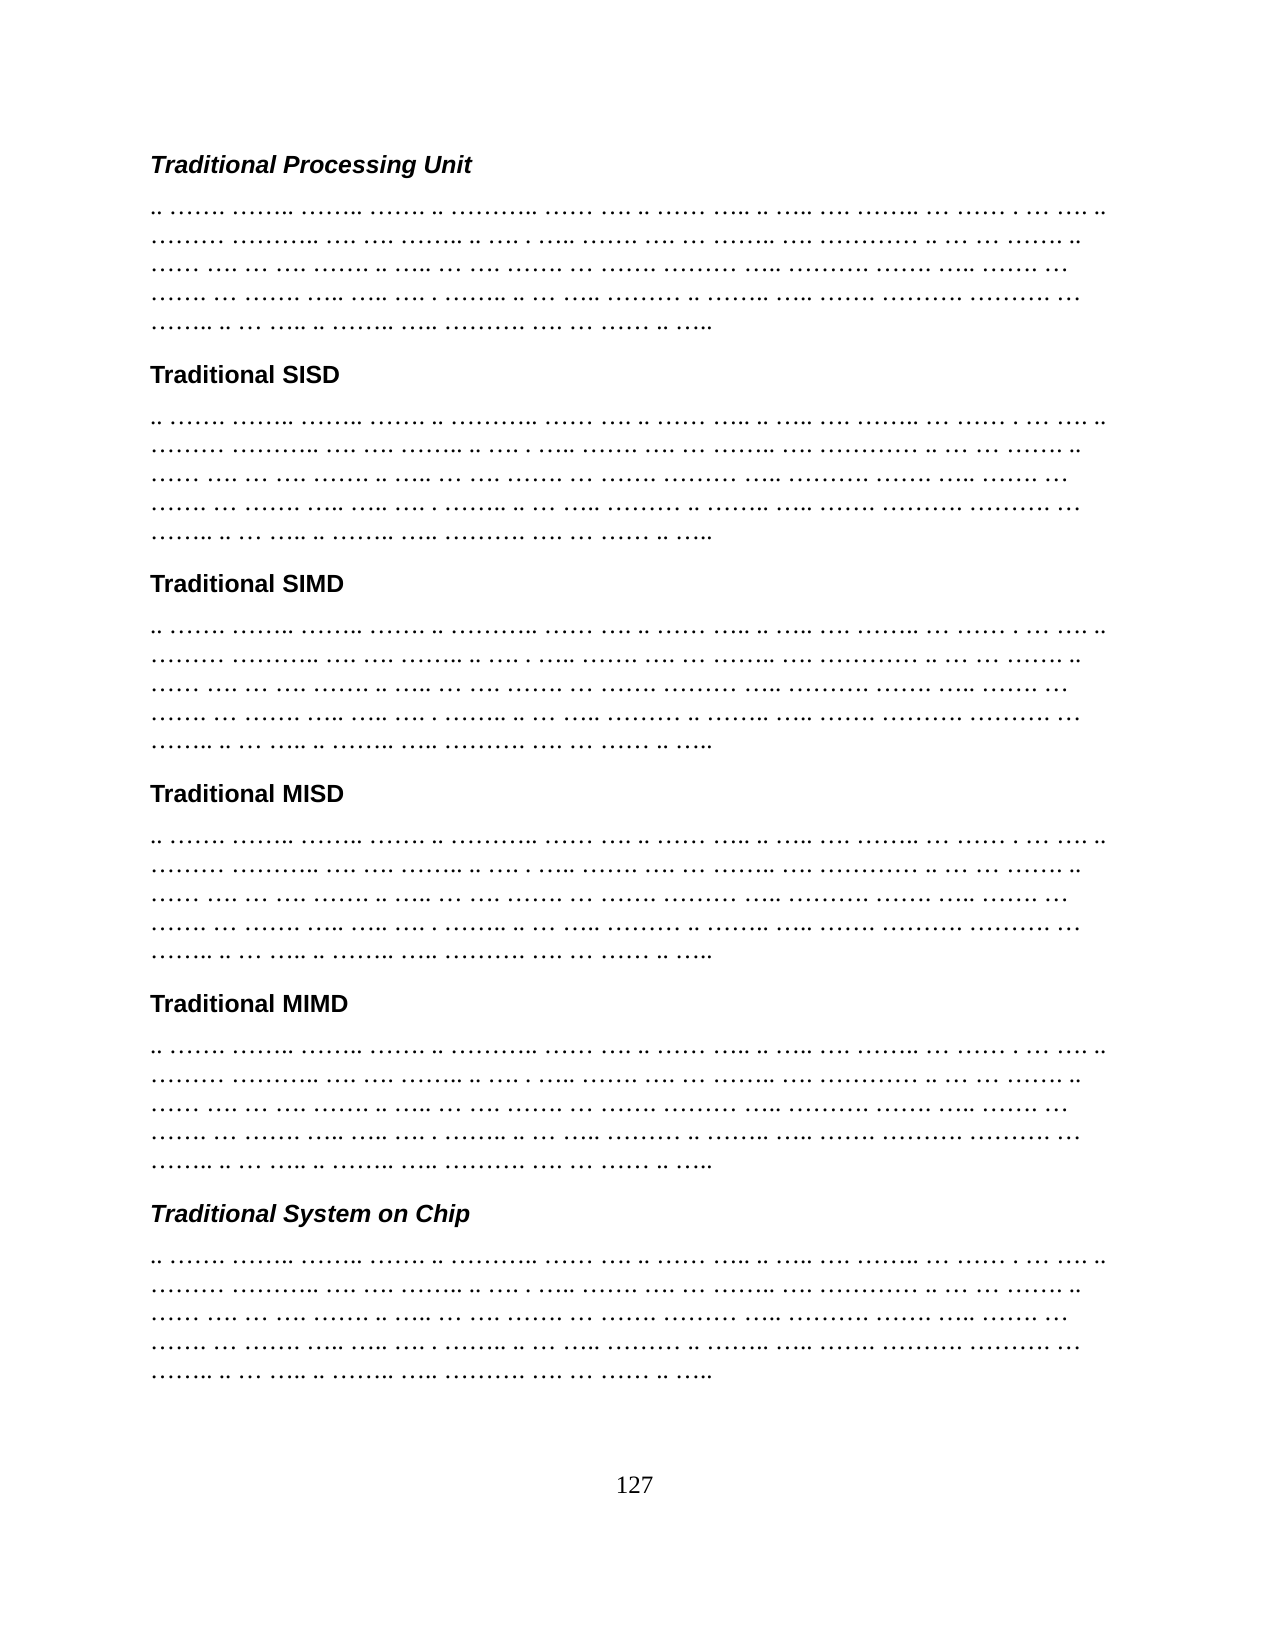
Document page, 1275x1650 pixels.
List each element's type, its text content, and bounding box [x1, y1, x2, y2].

text .. ……. …….. …….. ……. .. ……….. …… …. .. …… ….. .. ….. …. …….. … …… . … …. .. ……… ……….. …. …. …….. .. …. . ….. ……. …. … …….. …. ………… .. … … ……. .. …… …. … …. ……. .. ….. … …. ……. … ……. ……… ….. ………. ……. ….. ……. … ……. … ……. ….. ….. …. . …….. .. … ….. ……… .. …….. ….. ……. ………. ………. … …….. .. … ….. .. …….. ….. ………. …. … …… .. ….. [150, 401, 1125, 544]
text .. ……. …….. …….. ……. .. ……….. …… …. .. …… ….. .. ….. …. …….. … …… . … …. .. ……… ……….. …. …. …….. .. …. . ….. ……. …. … …….. …. ………… .. … … ……. .. …… …. … …. ……. .. ….. … …. ……. … ……. ……… ….. ………. ……. ….. ……. … ……. … ……. ….. ….. …. . …….. .. … ….. ……… .. …….. ….. ……. ………. ………. … …….. .. … ….. .. …….. ….. ………. …. … …… .. ….. [150, 1030, 1125, 1174]
text .. ……. …….. …….. ……. .. ……….. …… …. .. …… ….. .. ….. …. …….. … …… . … …. .. ……… ……….. …. …. …….. .. …. . ….. ……. …. … …….. …. ………… .. … … ……. .. …… …. … …. ……. .. ….. … …. ……. … ……. ……… ….. ………. ……. ….. ……. … ……. … ……. ….. ….. …. . …….. .. … ….. ……… .. …….. ….. ……. ………. ………. … …….. .. … ….. .. …….. ….. ………. …. … …… .. ….. [150, 611, 1125, 754]
subtitle Traditional MISD [150, 779, 1125, 808]
subtitle Traditional System on Chip [150, 1199, 1125, 1227]
subtitle Traditional SISD [150, 360, 1125, 388]
text .. ……. …….. …….. ……. .. ……….. …… …. .. …… ….. .. ….. …. …….. … …… . … …. .. ……… ……….. …. …. …….. .. …. . ….. ……. …. … …….. …. ………… .. … … ……. .. …… …. … …. ……. .. ….. … …. ……. … ……. ……… ….. ………. ……. ….. ……. … ……. … ……. ….. ….. …. . …….. .. … ….. ……… .. …….. ….. ……. ………. ………. … …….. .. … ….. .. …….. ….. ………. …. … …… .. ….. [150, 1240, 1125, 1384]
subtitle Traditional MIMD [150, 989, 1125, 1018]
text .. ……. …….. …….. ……. .. ……….. …… …. .. …… ….. .. ….. …. …….. … …… . … …. .. ……… ……….. …. …. …….. .. …. . ….. ……. …. … …….. …. ………… .. … … ……. .. …… …. … …. ……. .. ….. … …. ……. … ……. ……… ….. ………. ……. ….. ……. … ……. … ……. ….. ….. …. . …….. .. … ….. ……… .. …….. ….. ……. ………. ………. … …….. .. … ….. .. …….. ….. ………. …. … …… .. ….. [150, 191, 1125, 335]
subtitle Traditional Processing Unit [150, 150, 1125, 178]
text .. ……. …….. …….. ……. .. ……….. …… …. .. …… ….. .. ….. …. …….. … …… . … …. .. ……… ……….. …. …. …….. .. …. . ….. ……. …. … …….. …. ………… .. … … ……. .. …… …. … …. ……. .. ….. … …. ……. … ……. ……… ….. ………. ……. ….. ……. … ……. … ……. ….. ….. …. . …….. .. … ….. ……… .. …….. ….. ……. ………. ………. … …….. .. … ….. .. …….. ….. ………. …. … …… .. ….. [150, 820, 1125, 964]
subtitle Traditional SIMD [150, 569, 1125, 598]
